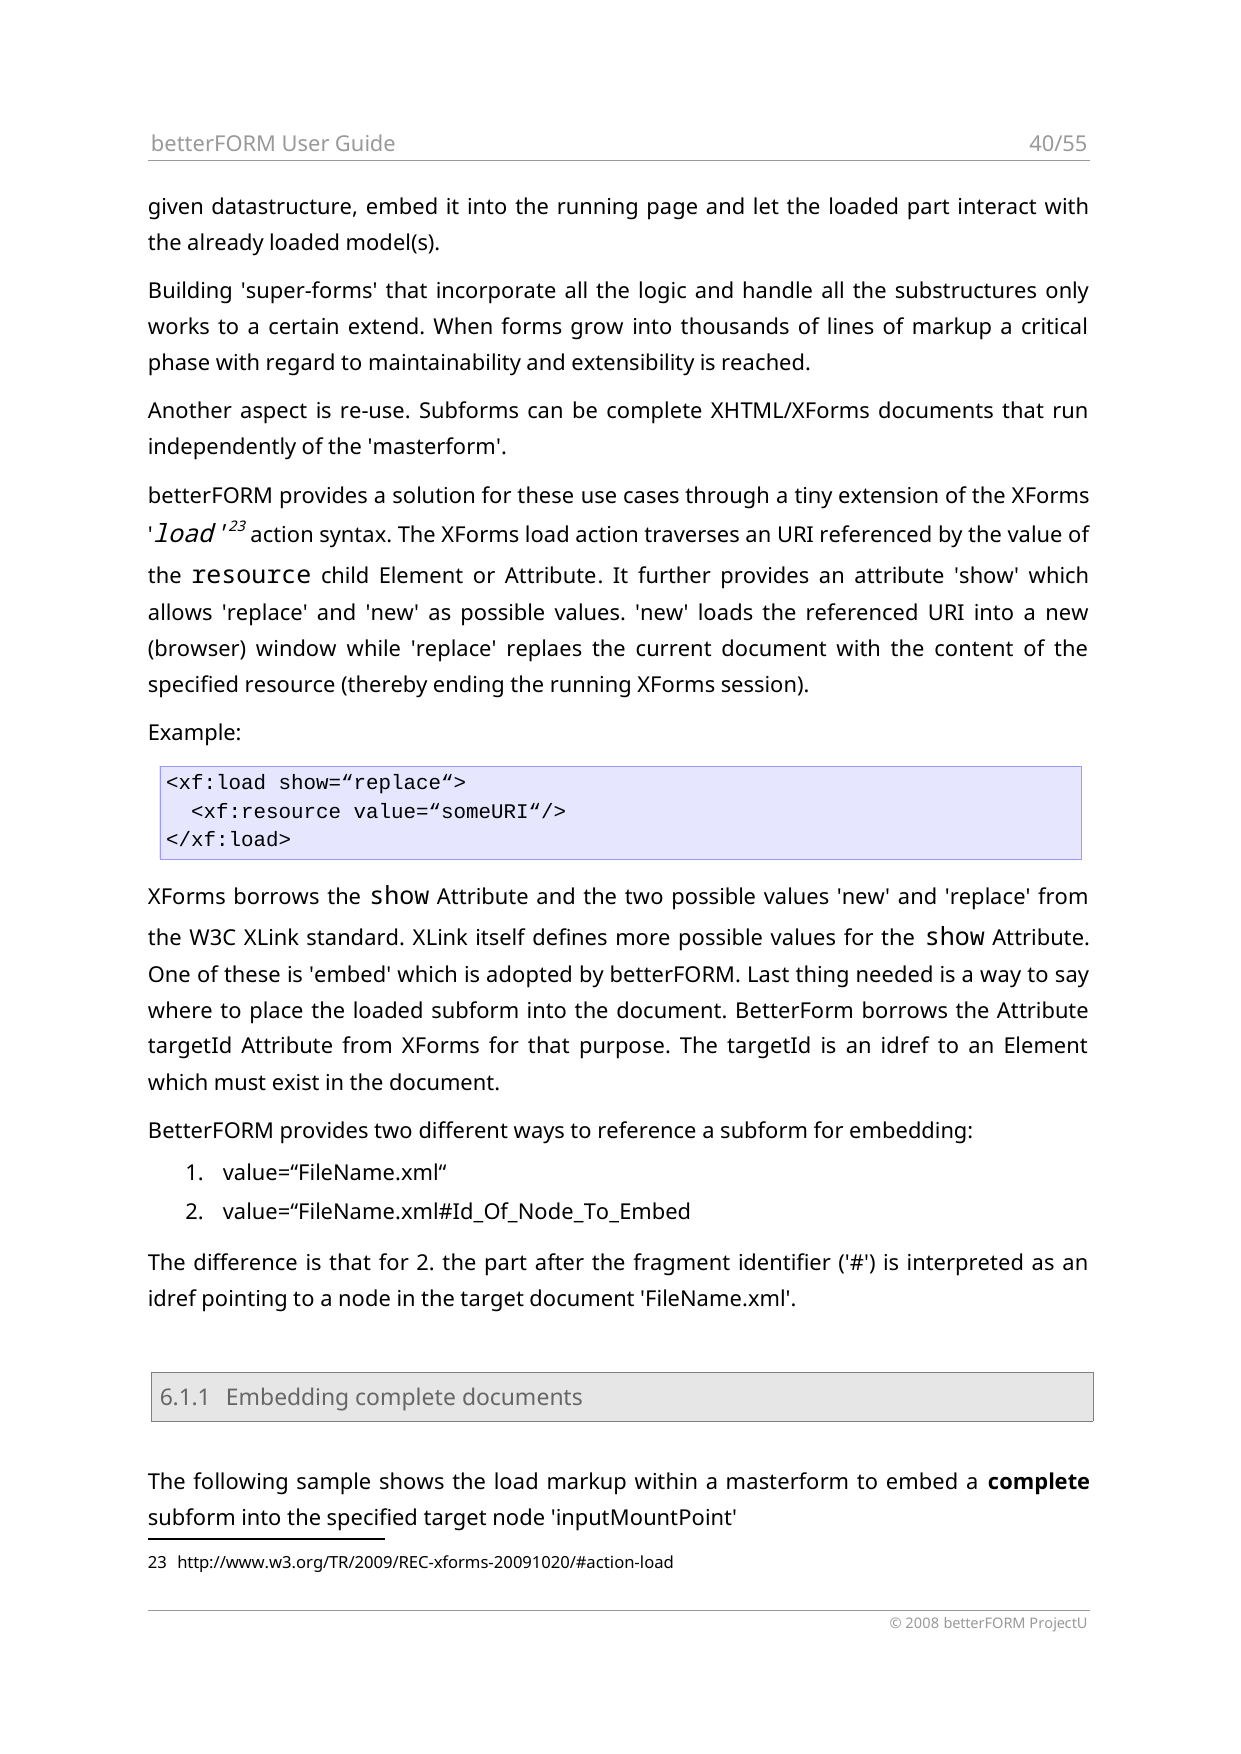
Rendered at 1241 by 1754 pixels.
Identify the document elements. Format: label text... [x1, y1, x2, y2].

text given datastructure, embed it into the running page and let the loaded part interact with the already loaded model(s). [148, 191, 1090, 256]
text betterFORM provides a solution for these use cases through a tiny extension of the XForms 'load' action syntax. The XForms load action traverses an URI referenced by the value of the resource child Element or Attribute. It further provides an attribute 'show' which allows 'replace' and 'new' as possible values. 'new' loads the referenced URI into a new (browser) window while 'replace' replaes the current document with the content of the specified resource (thereby ending the running XForms session). [148, 479, 1090, 699]
text The following sample shows the load markup within a masterform to embed a complete subform into the specified target node 'inputMountPoint' [148, 1466, 1090, 1532]
text Building 'super-forms' that incorporate all the logic and handle all the substructures only works to a certain extend. When forms grow into thousands of lines of markup a critical phase with regard to maintainability and extensibility is reached. [148, 275, 1090, 377]
text The difference is that for 2. the part after the fragment identifier ('#') is interpreted as an idref pointing to a node in the target document 'FileName.xml'. [148, 1247, 1090, 1313]
list value=“FileName.xml#Id_Of_Node_To_Embed [185, 1196, 1093, 1226]
text Example: [148, 717, 1090, 747]
text BetterFORM provides two different ways to reference a subform for embedding: [148, 1115, 1090, 1145]
text <xf:load show=“replace“> <xf:resource value=“someURI“/> </xf:load> [161, 767, 1081, 859]
text XForms borrows the show Attribute and the two possible values 'new' and 'replace' from the W3C XLink standard. XLink itself defines more possible values for the show Attribute. One of these is 'embed' which is adopted by betterFORM. Last thing needed is a way to say where to place the loaded subform into the document. BetterForm borrows the Attribute targetId Attribute from XForms for that purpose. The targetId is an idref to an Element which must exist in the document. [148, 878, 1090, 1096]
text http://www.w3.org/TR/2009/REC-xforms-20091020/#action-load [148, 1551, 1093, 1574]
list value=“FileName.xml“ [185, 1157, 1093, 1187]
text Another aspect is re-use. Subforms can be complete XHTML/XForms documents that run independently of the 'masterform'. [148, 395, 1090, 461]
subtitle Embedding complete documents [152, 1373, 1093, 1421]
